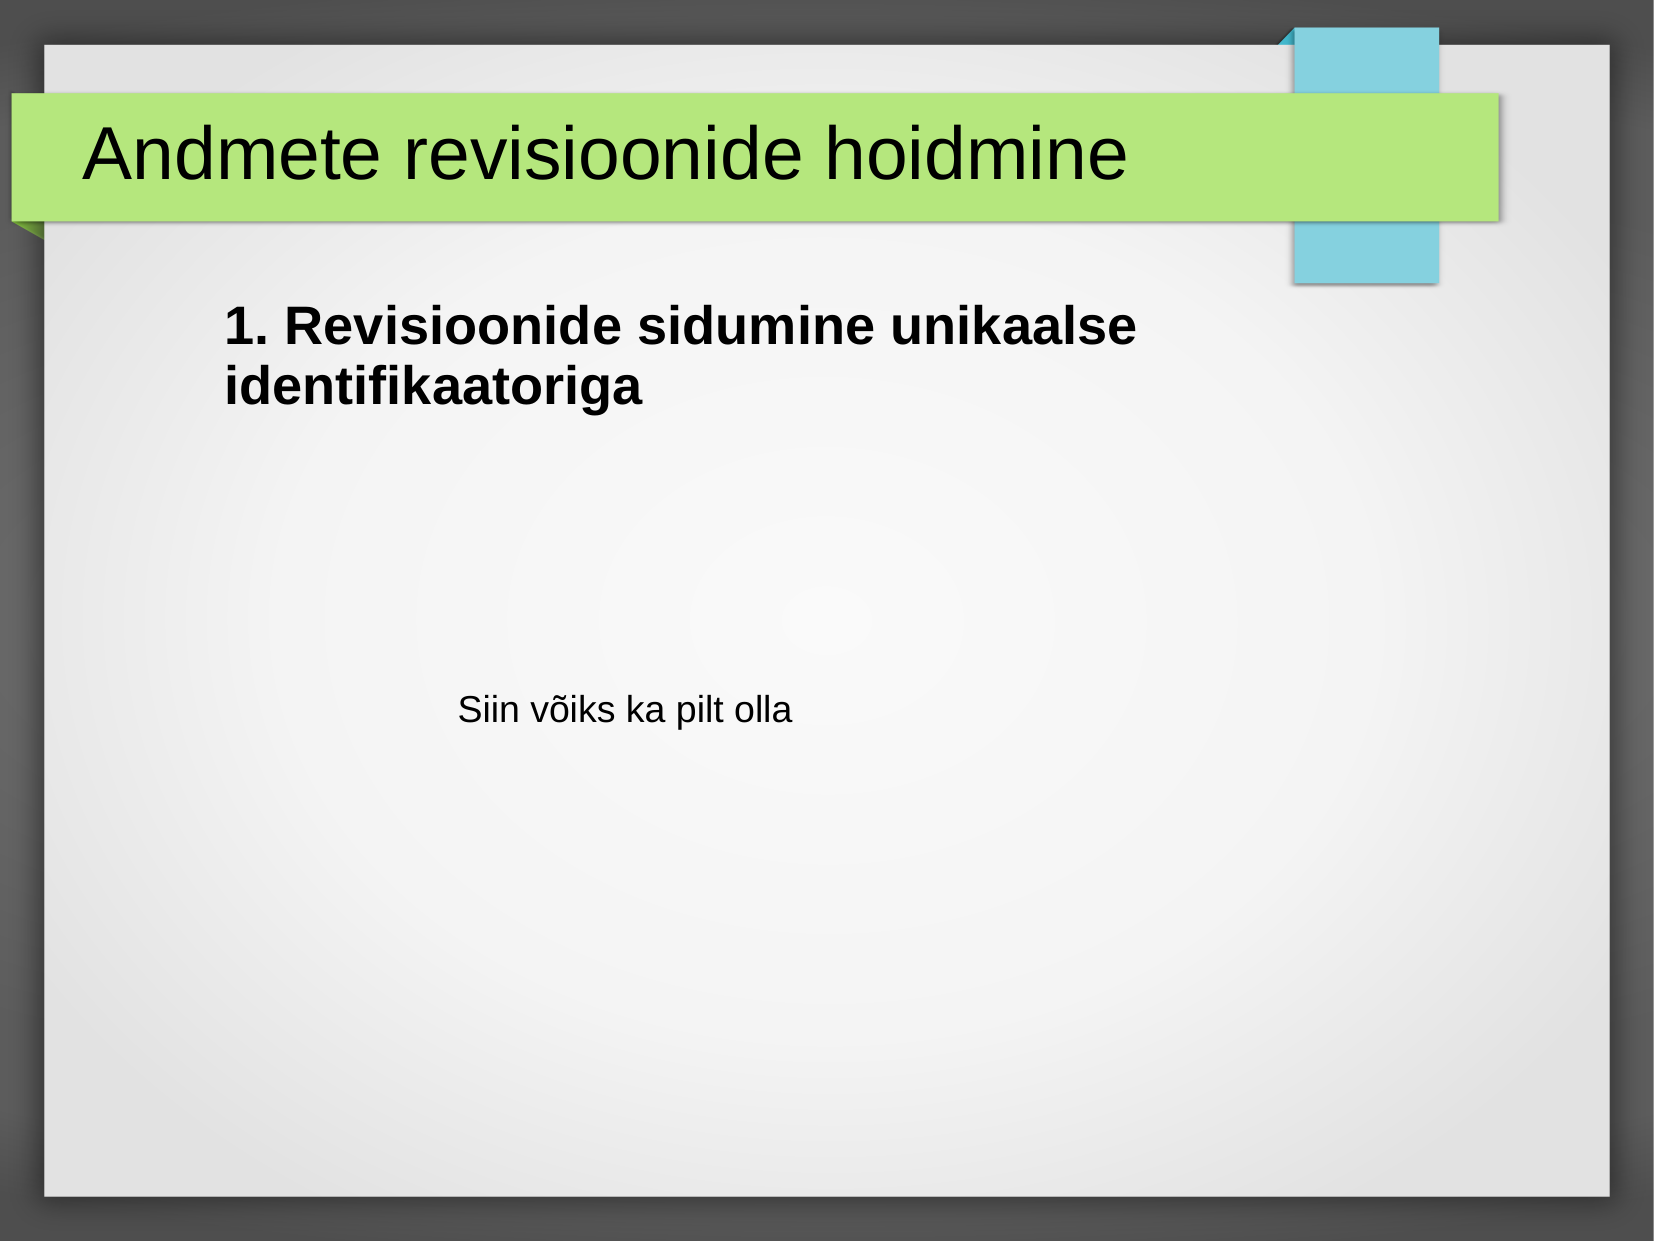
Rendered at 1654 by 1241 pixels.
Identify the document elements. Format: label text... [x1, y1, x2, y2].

picture [0, 0, 1654, 1241]
title Andmete revisioonide hoidmine [82, 94, 1264, 213]
list 1. Revisioonide sidumine unikaalse identifikaatoriga [82, 295, 1571, 1000]
text_box Siin võiks ka pilt olla [437, 675, 1087, 745]
